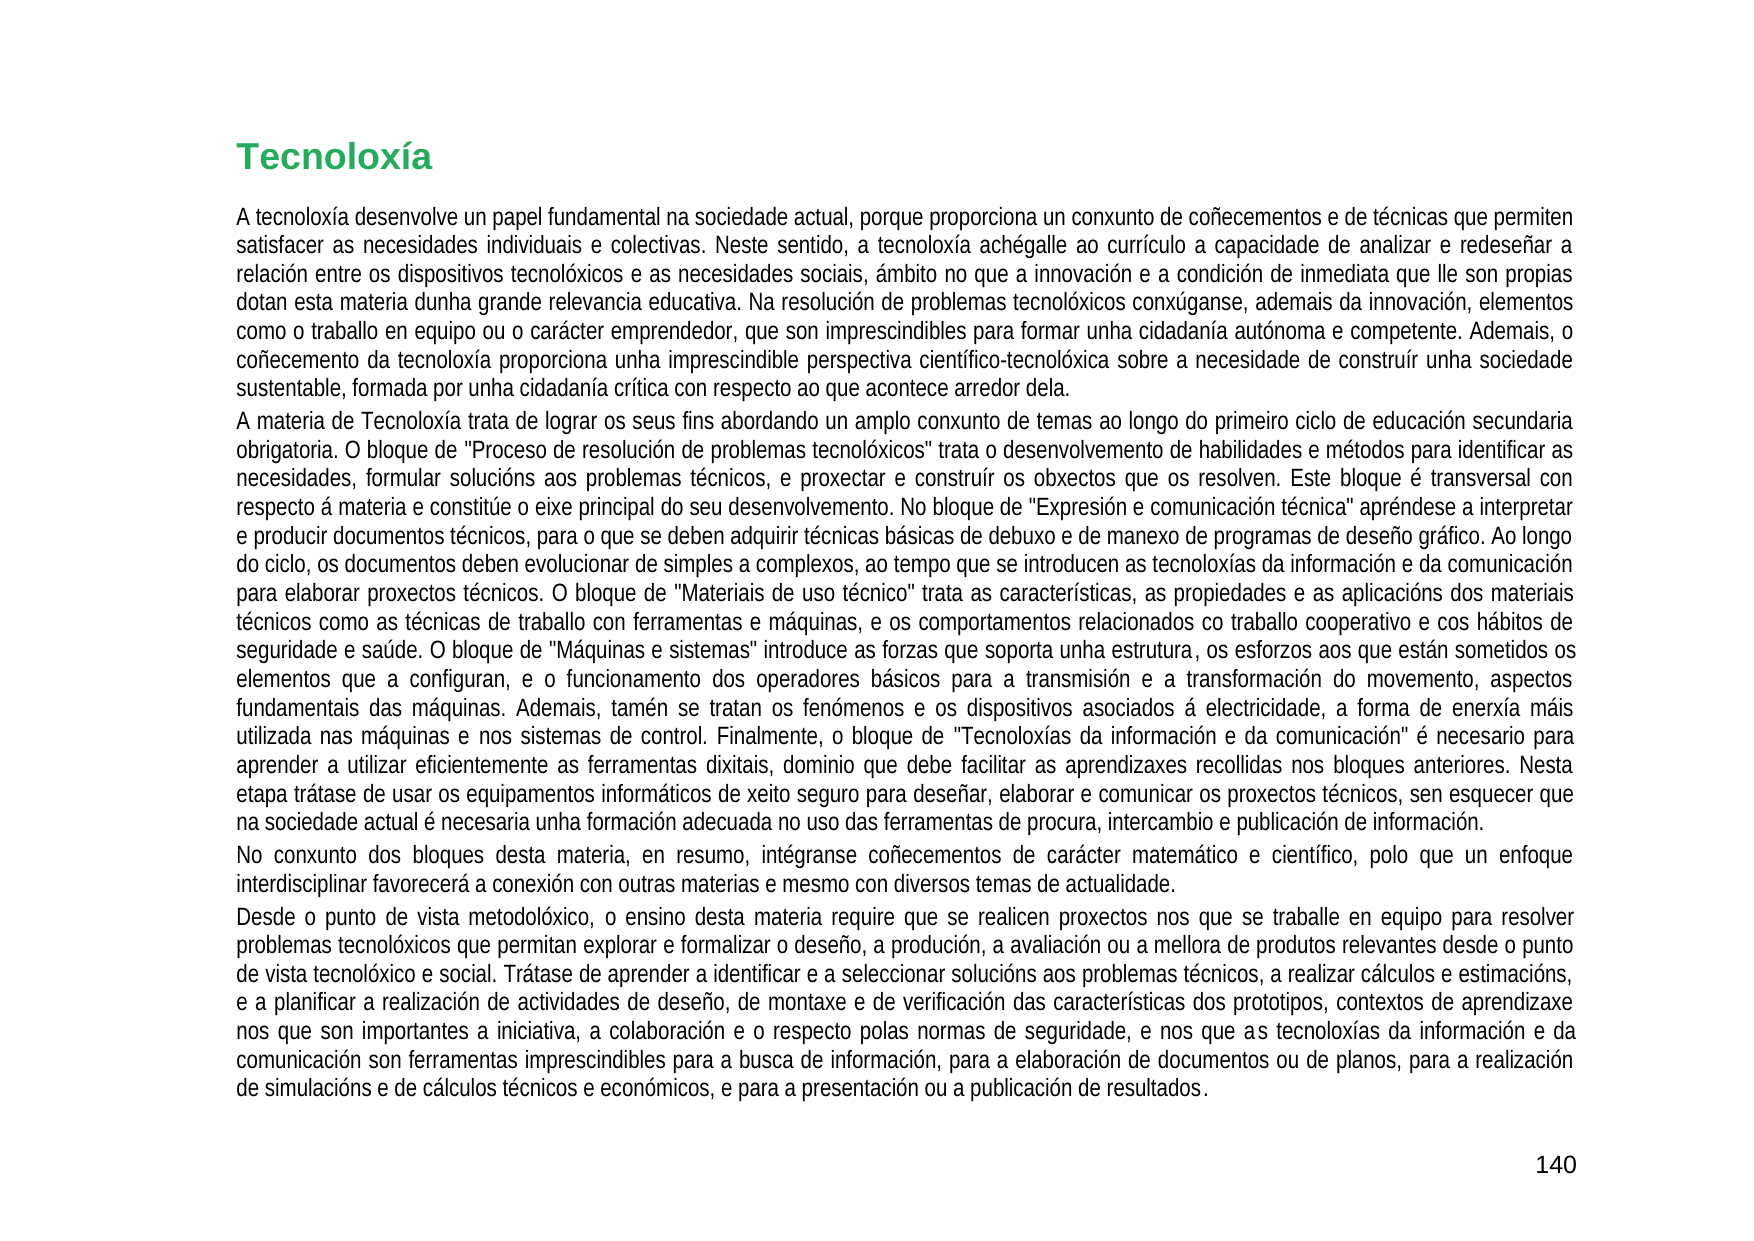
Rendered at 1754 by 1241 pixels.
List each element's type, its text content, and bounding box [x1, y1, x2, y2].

text A materia de Tecnoloxía trata de lograr os seus fins abordando un amplo conxunto de temas ao longo do primeiro ciclo de educación secundaria obrigatoria. O bloque de "Proceso de resolución de problemas tecnolóxicos" trata o desenvolvemento de habilidades e métodos para identificar as necesidades, formular solucións aos problemas técnicos, e proxectar e construír os obxectos que os resolven. Este bloque é transversal con respecto á materia e constitúe o eixe principal do seu desenvolvemento. No bloque de "Expresión e comunicación técnica" apréndese a interpretar e producir documentos técnicos, para o que se deben adquirir técnicas básicas de debuxo e de manexo de programas de deseño gráfico. Ao longo do ciclo, os documentos deben evolucionar de simples a complexos, ao tempo que se introducen as tecnoloxías da información e da comunicación para elaborar proxectos técnicos. O bloque de "Materiais de uso técnico" trata as características, as propiedades e as aplicacións dos materiais técnicos como as técnicas de traballo con ferramentas e máquinas, e os comportamentos relacionados co traballo cooperativo e cos hábitos de seguridade e saúde. O bloque de "Máquinas e sistemas" introduce as forzas que soporta unha estrutura, os esforzos aos que están sometidos os elementos que a configuran, e o funcionamento dos operadores básicos para a transmisión e a transformación do movemento, aspectos fundamentais das máquinas. Ademais, tamén se tratan os fenómenos e os dispositivos asociados á electricidade, a forma de enerxía máis utilizada nas máquinas e nos sistemas de control. Finalmente, o bloque de "Tecnoloxías da información e da comunicación" é necesario para aprender a utilizar eficientemente as ferramentas dixitais, dominio que debe facilitar as aprendizaxes recollidas nos bloques anteriores. Nesta etapa trátase de usar os equipamentos informáticos de xeito seguro para deseñar, elaborar e comunicar os proxectos técnicos, sen esquecer que na sociedade actual é necesaria unha formación adecuada no uso das ferramentas de procura, intercambio e publicación de información. [236, 406, 1577, 836]
text No conxunto dos bloques desta materia, en resumo, intégranse coñecementos de carácter matemático e científico, polo que un enfoque interdisciplinar favorecerá a conexión con outras materias e mesmo con diversos temas de actualidade. [236, 840, 1577, 897]
text Desde o punto de vista metodolóxico, o ensino desta materia require que se realicen proxectos nos que se traballe en equipo para resolver problemas tecnolóxicos que permitan explorar e formalizar o deseño, a produción, a avaliación ou a mellora de produtos relevantes desde o punto de vista tecnolóxico e social. Trátase de aprender a identificar e a seleccionar solucións aos problemas técnicos, a realizar cálculos e estimacións, e a planificar a realización de actividades de deseño, de montaxe e de verificación das características dos prototipos, contextos de aprendizaxe nos que son importantes a iniciativa, a colaboración e o respecto polas normas de seguridade, e nos que as tecnoloxías da información e da comunicación son ferramentas imprescindibles para a busca de información, para a elaboración de documentos ou de planos, para a realización de simulacións e de cálculos técnicos e económicos, e para a presentación ou a publicación de resultados. [236, 901, 1577, 1102]
text A tecnoloxía desenvolve un papel fundamental na sociedade actual, porque proporciona un conxunto de coñecementos e de técnicas que permiten satisfacer as necesidades individuais e colectivas. Neste sentido, a tecnoloxía achégalle ao currículo a capacidade de analizar e redeseñar a relación entre os dispositivos tecnolóxicos e as necesidades sociais, ámbito no que a innovación e a condición de inmediata que lle son propias dotan esta materia dunha grande relevancia educativa. Na resolución de problemas tecnolóxicos conxúganse, ademais da innovación, elementos como o traballo en equipo ou o carácter emprendedor, que son imprescindibles para formar unha cidadanía autónoma e competente. Ademais, o coñecemento da tecnoloxía proporciona unha imprescindible perspectiva científico-tecnolóxica sobre a necesidade de construír unha sociedade sustentable, formada por unha cidadanía crítica con respecto ao que acontece arredor dela. [236, 201, 1577, 402]
text Tecnoloxía [236, 143, 1577, 176]
